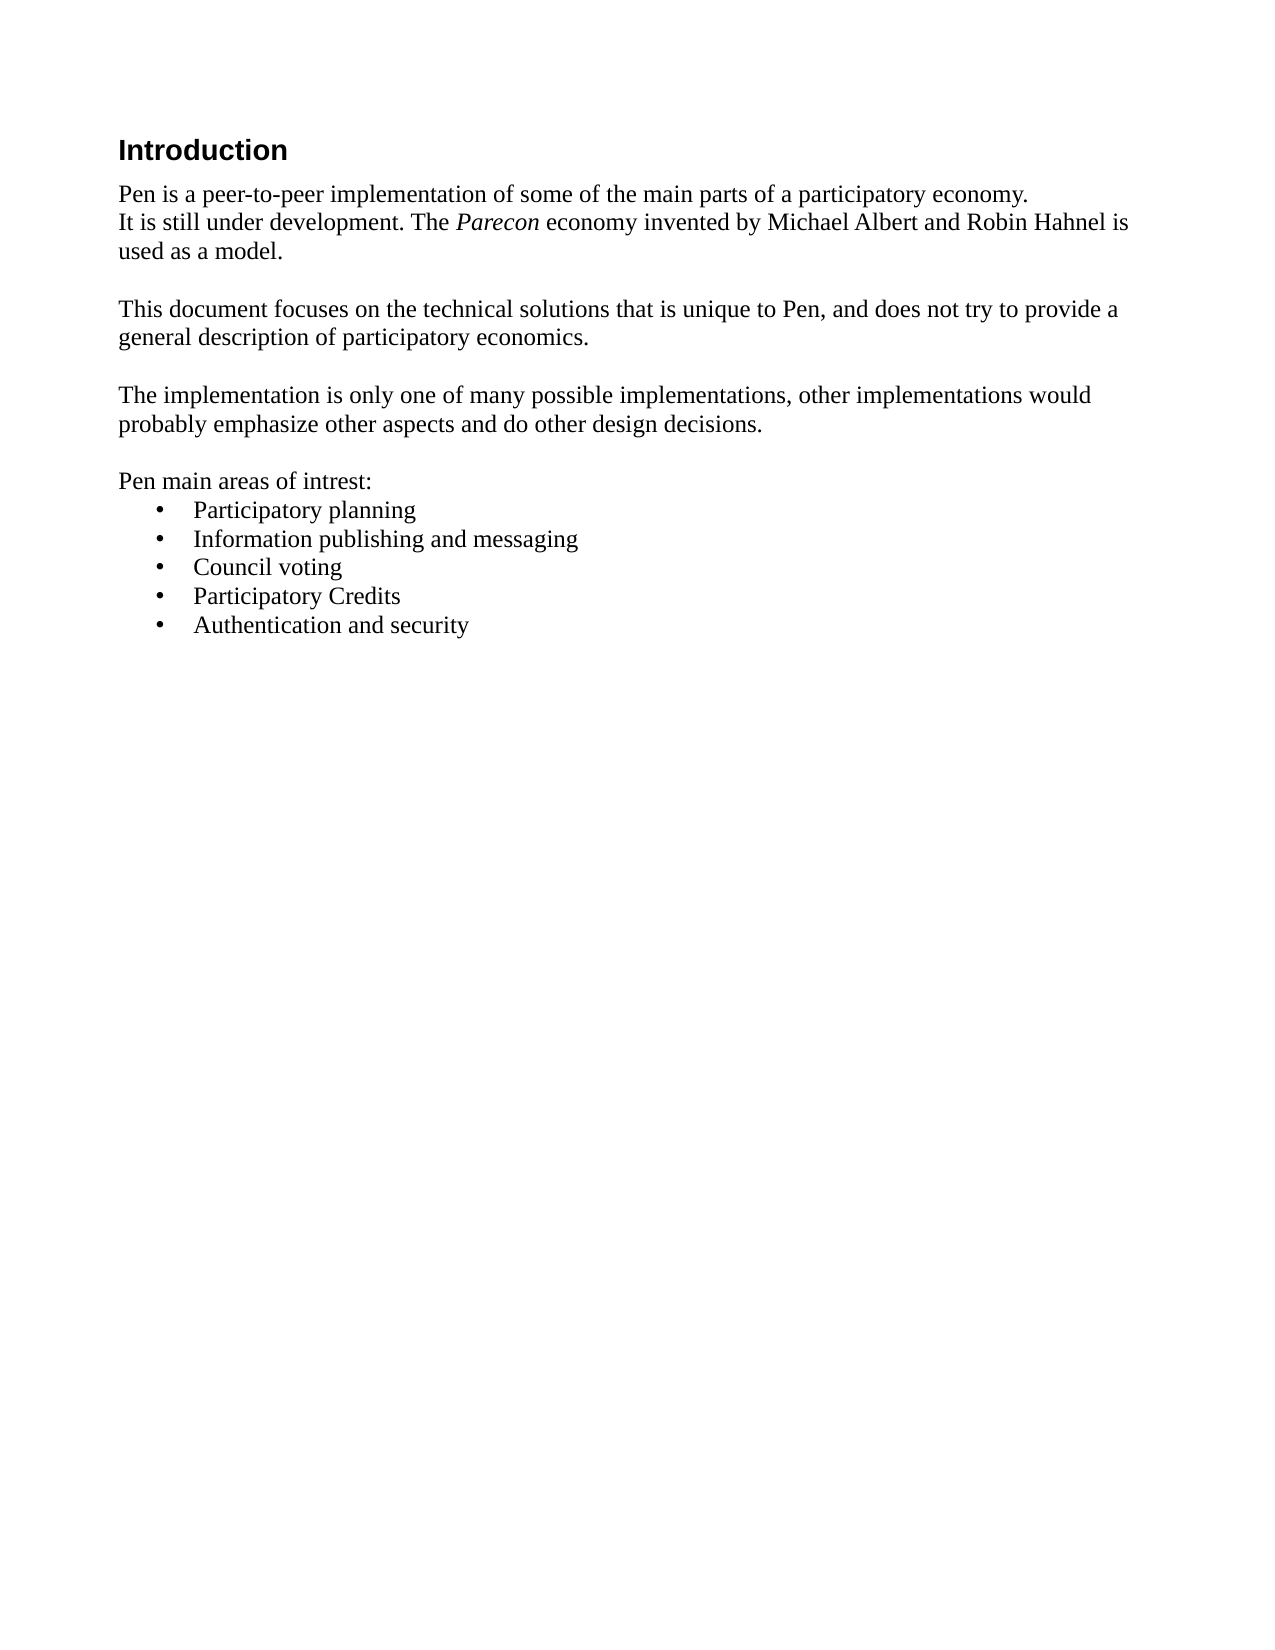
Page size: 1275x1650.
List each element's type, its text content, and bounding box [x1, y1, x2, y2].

text The implementation is only one of many possible implementations, other implementations would probably emphasize other aspects and do other design decisions. [118, 380, 1157, 437]
list Authentication and security [156, 610, 1157, 639]
text Pen main areas of intrest: [118, 466, 1157, 495]
list Information publishing and messaging [156, 524, 1157, 552]
text Pen is a peer-to-peer implementation of some of the main parts of a participatory economy. [118, 179, 1157, 207]
list Council voting [156, 552, 1157, 581]
text This document focuses on the technical solutions that is unique to Pen, and does not try to provide a general description of participatory economics. [118, 294, 1157, 351]
list Participatory planning [156, 495, 1157, 524]
list Participatory Credits [156, 581, 1157, 610]
text It is still under development. The Parecon economy invented by Michael Albert and Robin Hahnel is used as a model. [118, 207, 1157, 265]
subtitle Introduction [118, 133, 1157, 166]
